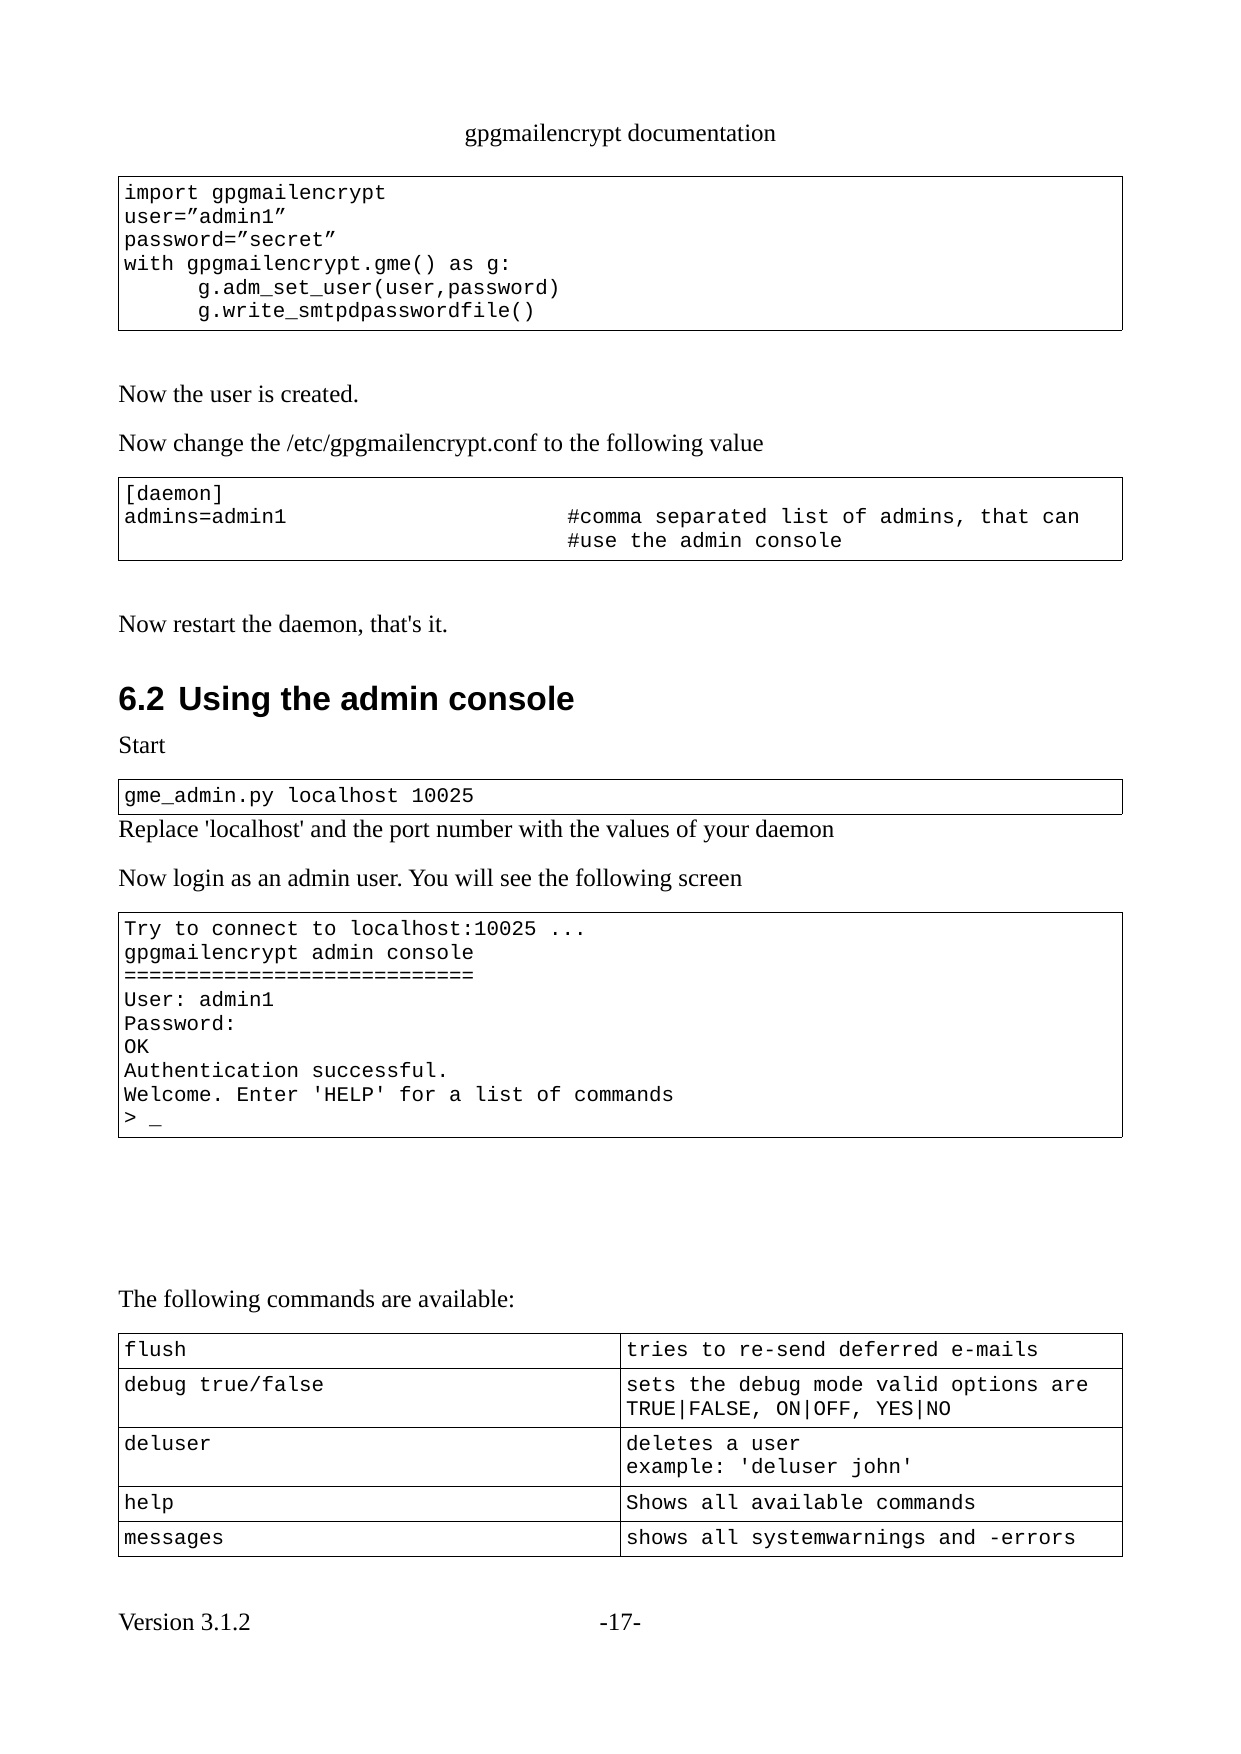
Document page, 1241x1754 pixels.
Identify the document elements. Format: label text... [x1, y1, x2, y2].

text Now change the /etc/gpgmailencrypt.conf to the following value [118, 428, 1122, 457]
table_header gme_admin.py localhost 10025 [119, 780, 1122, 814]
table_cell deluser [119, 1428, 620, 1486]
text The following commands are available: [118, 1284, 1122, 1313]
text Start [118, 730, 1122, 758]
table_cell debug true/false [119, 1369, 620, 1427]
table_cell messages [119, 1522, 620, 1556]
table_cell help [119, 1487, 620, 1521]
text Now the user is created. [118, 379, 1122, 408]
table_header flush [119, 1334, 620, 1368]
text Now login as an admin user. You will see the following screen [118, 863, 1122, 892]
text Now restart the daemon, that's it. [118, 609, 1122, 637]
table_cell deletes a user example: 'deluser john' [621, 1428, 1122, 1486]
table_header import gpgmailencrypt user=”admin1” password=”secret” with gpgmailencrypt.gme() as g: g.adm_set_user(user,password) g.write_smtpdpasswordfile() [119, 177, 1122, 330]
table_cell sets the debug mode valid options are TRUE|FALSE, ON|OFF, YES|NO [621, 1369, 1122, 1427]
table_cell shows all systemwarnings and -errors [621, 1522, 1122, 1556]
table_cell Shows all available commands [621, 1487, 1122, 1521]
subtitle Using the admin console [118, 679, 1122, 717]
table_header tries to re-send deferred e-mails [621, 1334, 1122, 1368]
table_header Try to connect to localhost:10025 ... gpgmailencrypt admin console ============================ User: admin1 Password: OK Authentication successful. Welcome. Enter 'HELP' for a list of commands > _ [119, 913, 1122, 1137]
table_header [daemon] admins=admin1 #comma separated list of admins, that can #use the admin console [119, 478, 1122, 559]
text Replace 'localhost' and the port number with the values of your daemon [118, 815, 1122, 843]
